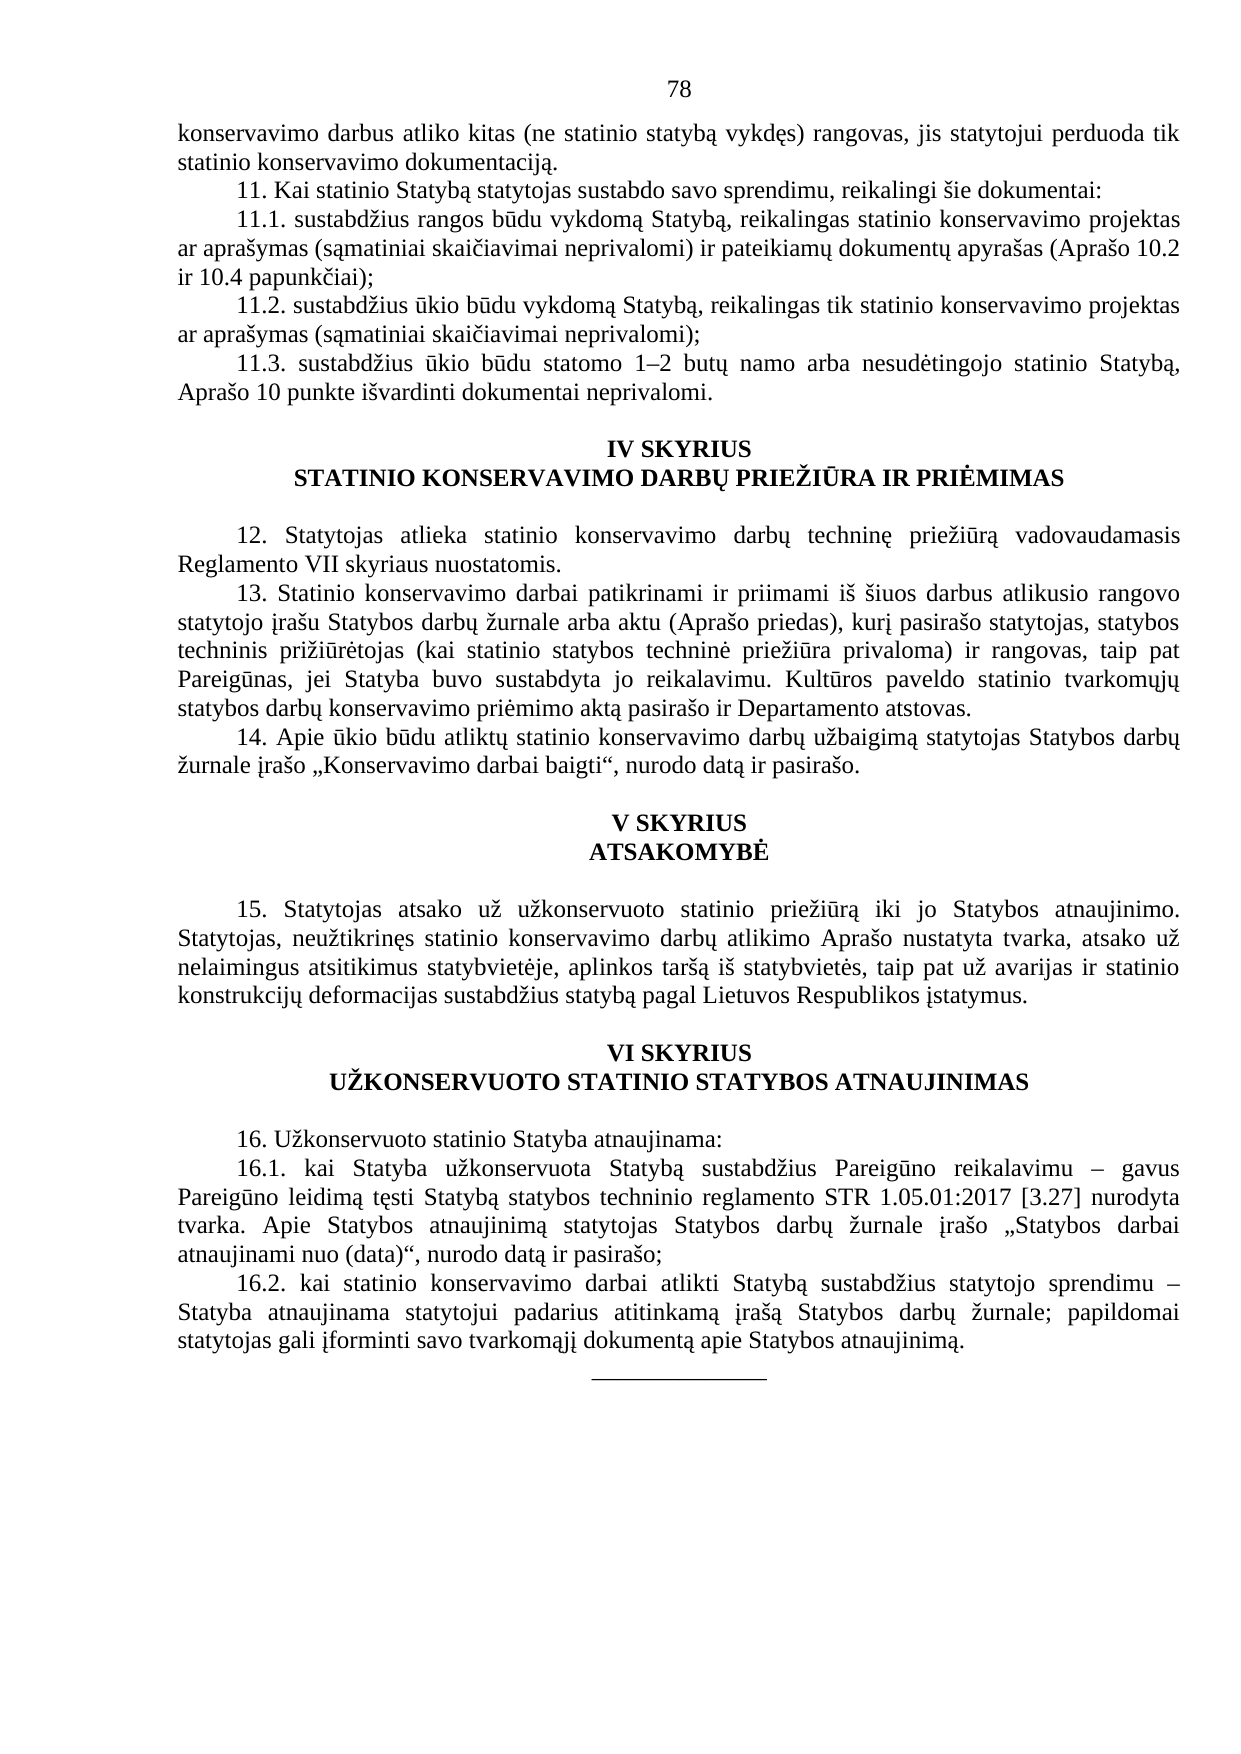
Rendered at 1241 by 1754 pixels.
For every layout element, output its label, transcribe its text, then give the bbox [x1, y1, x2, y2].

text ATSAKOMYBĖ [177, 837, 1181, 866]
text 16.2. kai statinio konservavimo darbai atlikti Statybą sustabdžius statytojo sprendimu – Statyba atnaujinama statytojui padarius atitinkamą įrašą Statybos darbų žurnale; papildomai statytojas gali įforminti savo tvarkomąjį dokumentą apie Statybos atnaujinimą. [177, 1268, 1181, 1354]
text IV SKYRIUS [177, 434, 1181, 463]
text 11.3. sustabdžius ūkio būdu statomo 1–2 butų namo arba nesudėtingojo statinio Statybą, Aprašo 10 punkte išvardinti dokumentai neprivalomi. [177, 348, 1181, 406]
text 11.2. sustabdžius ūkio būdu vykdomą Statybą, reikalingas tik statinio konservavimo projektas ar aprašymas (sąmatiniai skaičiavimai neprivalomi); [177, 291, 1181, 348]
text 11. Kai statinio Statybą statytojas sustabdo savo sprendimu, reikalingi šie dokumentai: [177, 176, 1181, 204]
text 15. Statytojas atsako už užkonservuoto statinio priežiūrą iki jo Statybos atnaujinimo. Statytojas, neužtikrinęs statinio konservavimo darbų atlikimo Aprašo nustatyta tvarka, atsako už nelaimingus atsitikimus statybvietėje, aplinkos taršą iš statybvietės, taip pat už avarijas ir statinio konstrukcijų deformacijas sustabdžius statybą pagal Lietuvos Respublikos įstatymus. [177, 894, 1181, 1009]
text 13. Statinio konservavimo darbai patikrinami ir priimami iš šiuos darbus atlikusio rangovo statytojo įrašu Statybos darbų žurnale arba aktu (Aprašo priedas), kurį pasirašo statytojas, statybos techninis prižiūrėtojas (kai statinio statybos techninė priežiūra privaloma) ir rangovas, taip pat Pareigūnas, jei Statyba buvo sustabdyta jo reikalavimu. Kultūros paveldo statinio tvarkomųjų statybos darbų konservavimo priėmimo aktą pasirašo ir Departamento atstovas. [177, 578, 1181, 722]
text UŽKONSERVUOTO STATINIO STATYBOS ATNAUJINIMAS [177, 1067, 1181, 1096]
text STATINIO KONSERVAVIMO DARBŲ PRIEŽIŪRA IR PRIĖMIMAS [177, 463, 1181, 492]
text konservavimo darbus atliko kitas (ne statinio statybą vykdęs) rangovas, jis statytojui perduoda tik statinio konservavimo dokumentaciją. [177, 118, 1181, 176]
text 14. Apie ūkio būdu atliktų statinio konservavimo darbų užbaigimą statytojas Statybos darbų žurnale įrašo „Konservavimo darbai baigti“, nurodo datą ir pasirašo. [177, 722, 1181, 779]
text 11.1. sustabdžius rangos būdu vykdomą Statybą, reikalingas statinio konservavimo projektas ar aprašymas (sąmatiniai skaičiavimai neprivalomi) ir pateikiamų dokumentų apyrašas (Aprašo 10.2 ir 10.4 papunkčiai); [177, 204, 1181, 291]
text 16.1. kai Statyba užkonservuota Statybą sustabdžius Pareigūno reikalavimu – gavus Pareigūno leidimą tęsti Statybą statybos techninio reglamento STR 1.05.01:2017 [3.27] nurodyta tvarka. Apie Statybos atnaujinimą statytojas Statybos darbų žurnale įrašo „Statybos darbai atnaujinami nuo (data)“, nurodo datą ir pasirašo; [177, 1153, 1181, 1268]
text ______________ [177, 1354, 1181, 1383]
text V SKYRIUS [177, 808, 1181, 837]
text VI SKYRIUS [177, 1038, 1181, 1067]
text 12. Statytojas atlieka statinio konservavimo darbų techninę priežiūrą vadovaudamasis Reglamento VII skyriaus nuostatomis. [177, 521, 1181, 578]
text 16. Užkonservuoto statinio Statyba atnaujinama: [177, 1124, 1181, 1153]
